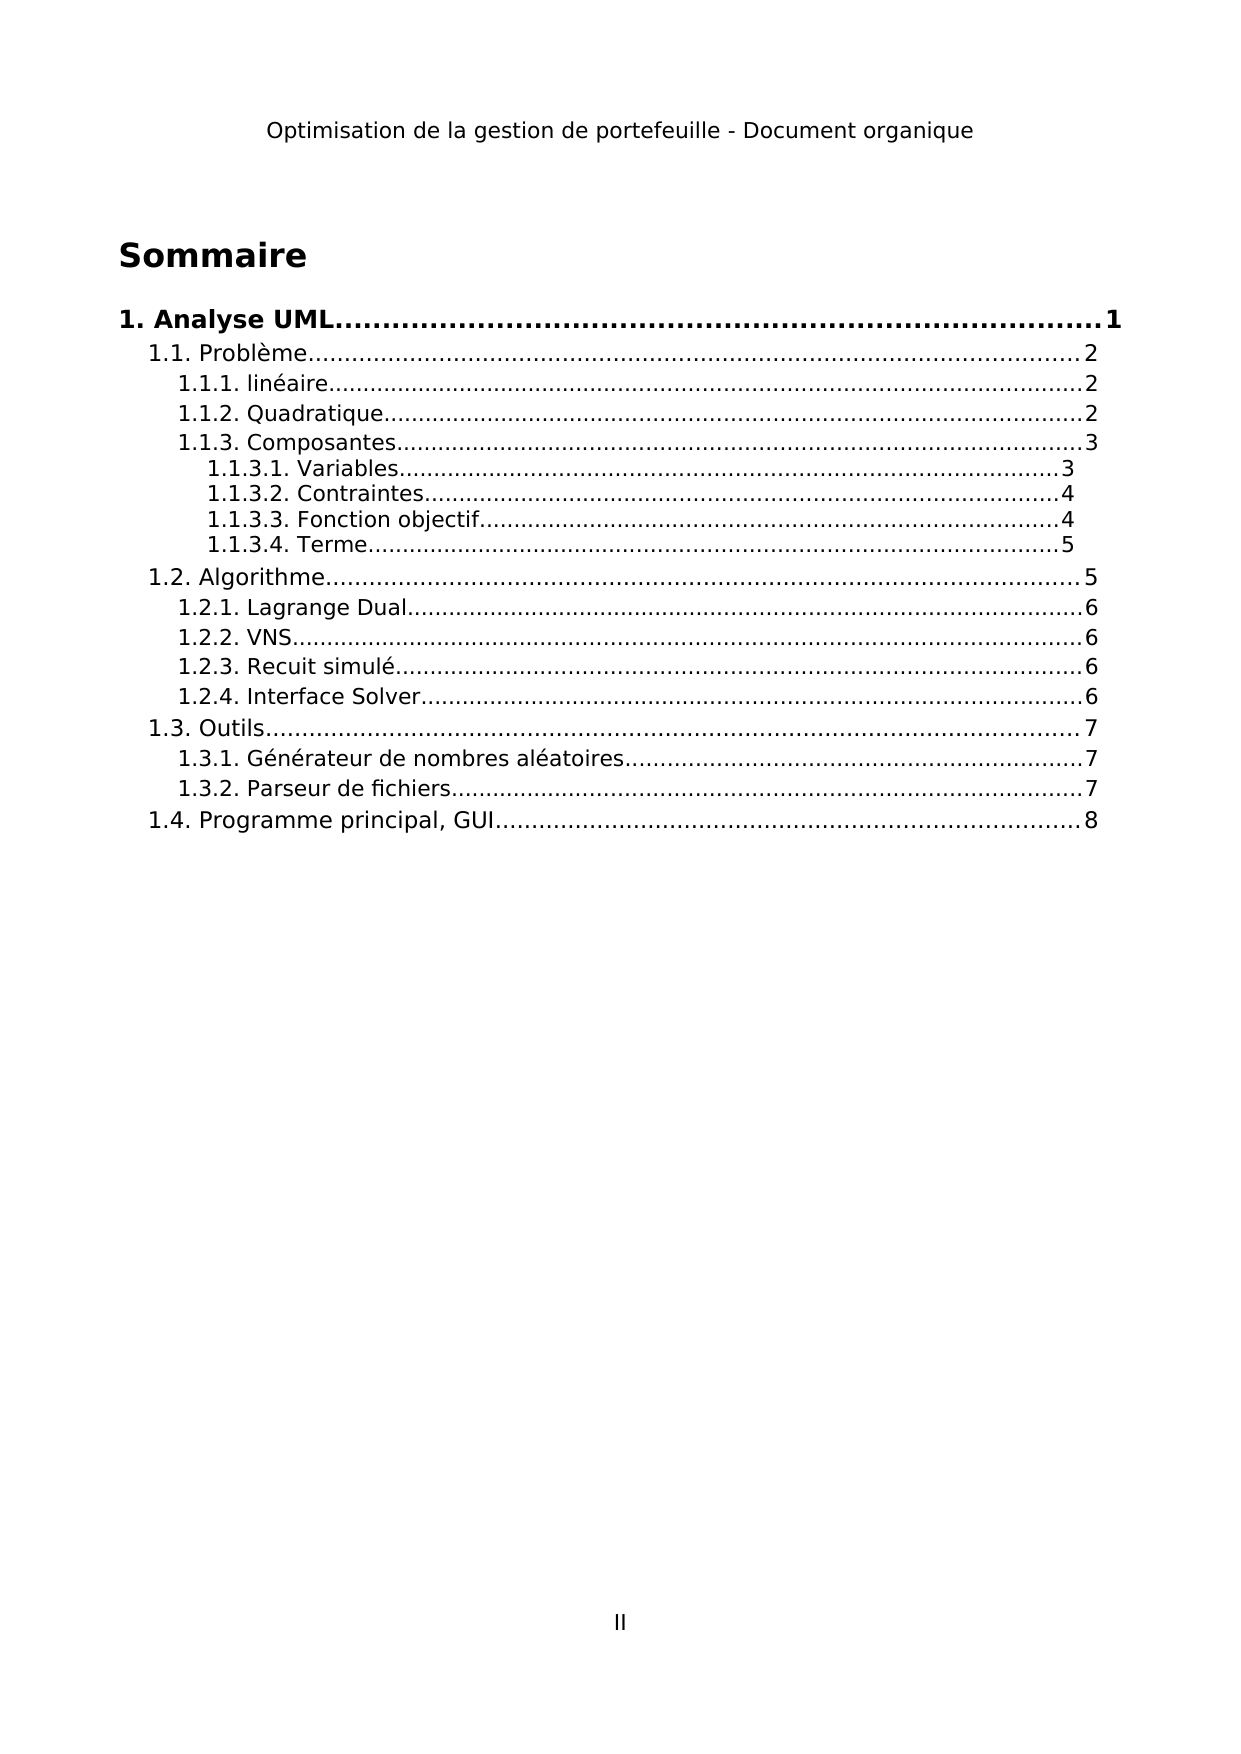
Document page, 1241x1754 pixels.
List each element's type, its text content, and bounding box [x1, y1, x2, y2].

text 1.2.4. Interface Solver 6 [177, 684, 1098, 709]
subtitle Sommaire [118, 236, 1122, 275]
text 1.3.1. Générateur de nombres aléatoires 7 [177, 746, 1098, 772]
text 1.2.1. Lagrange Dual 6 [177, 595, 1098, 620]
text 1. Analyse UML 1 [118, 305, 1122, 334]
text 1.1. Problème 2 [148, 340, 1098, 367]
text 1.1.1. linéaire 2 [177, 371, 1098, 397]
text 1.1.3.1. Variables 3 [207, 456, 1075, 482]
text 1.2.2. VNS 6 [177, 624, 1098, 650]
text 1.1.3. Composantes 3 [177, 431, 1098, 456]
text 1.3.2. Parseur de fichiers 7 [177, 776, 1098, 801]
text 1.3. Outils 7 [148, 715, 1098, 742]
text 1.1.2. Quadratique 2 [177, 401, 1098, 426]
text 1.1.3.2. Contraintes 4 [207, 482, 1075, 507]
text 1.1.3.4. Terme 5 [207, 533, 1075, 558]
text 1.2. Algorithme 5 [148, 564, 1098, 591]
text 1.4. Programme principal, GUI 8 [148, 807, 1098, 834]
text 1.2.3. Recuit simulé 6 [177, 654, 1098, 680]
text 1.1.3.3. Fonction objectif 4 [207, 507, 1075, 533]
